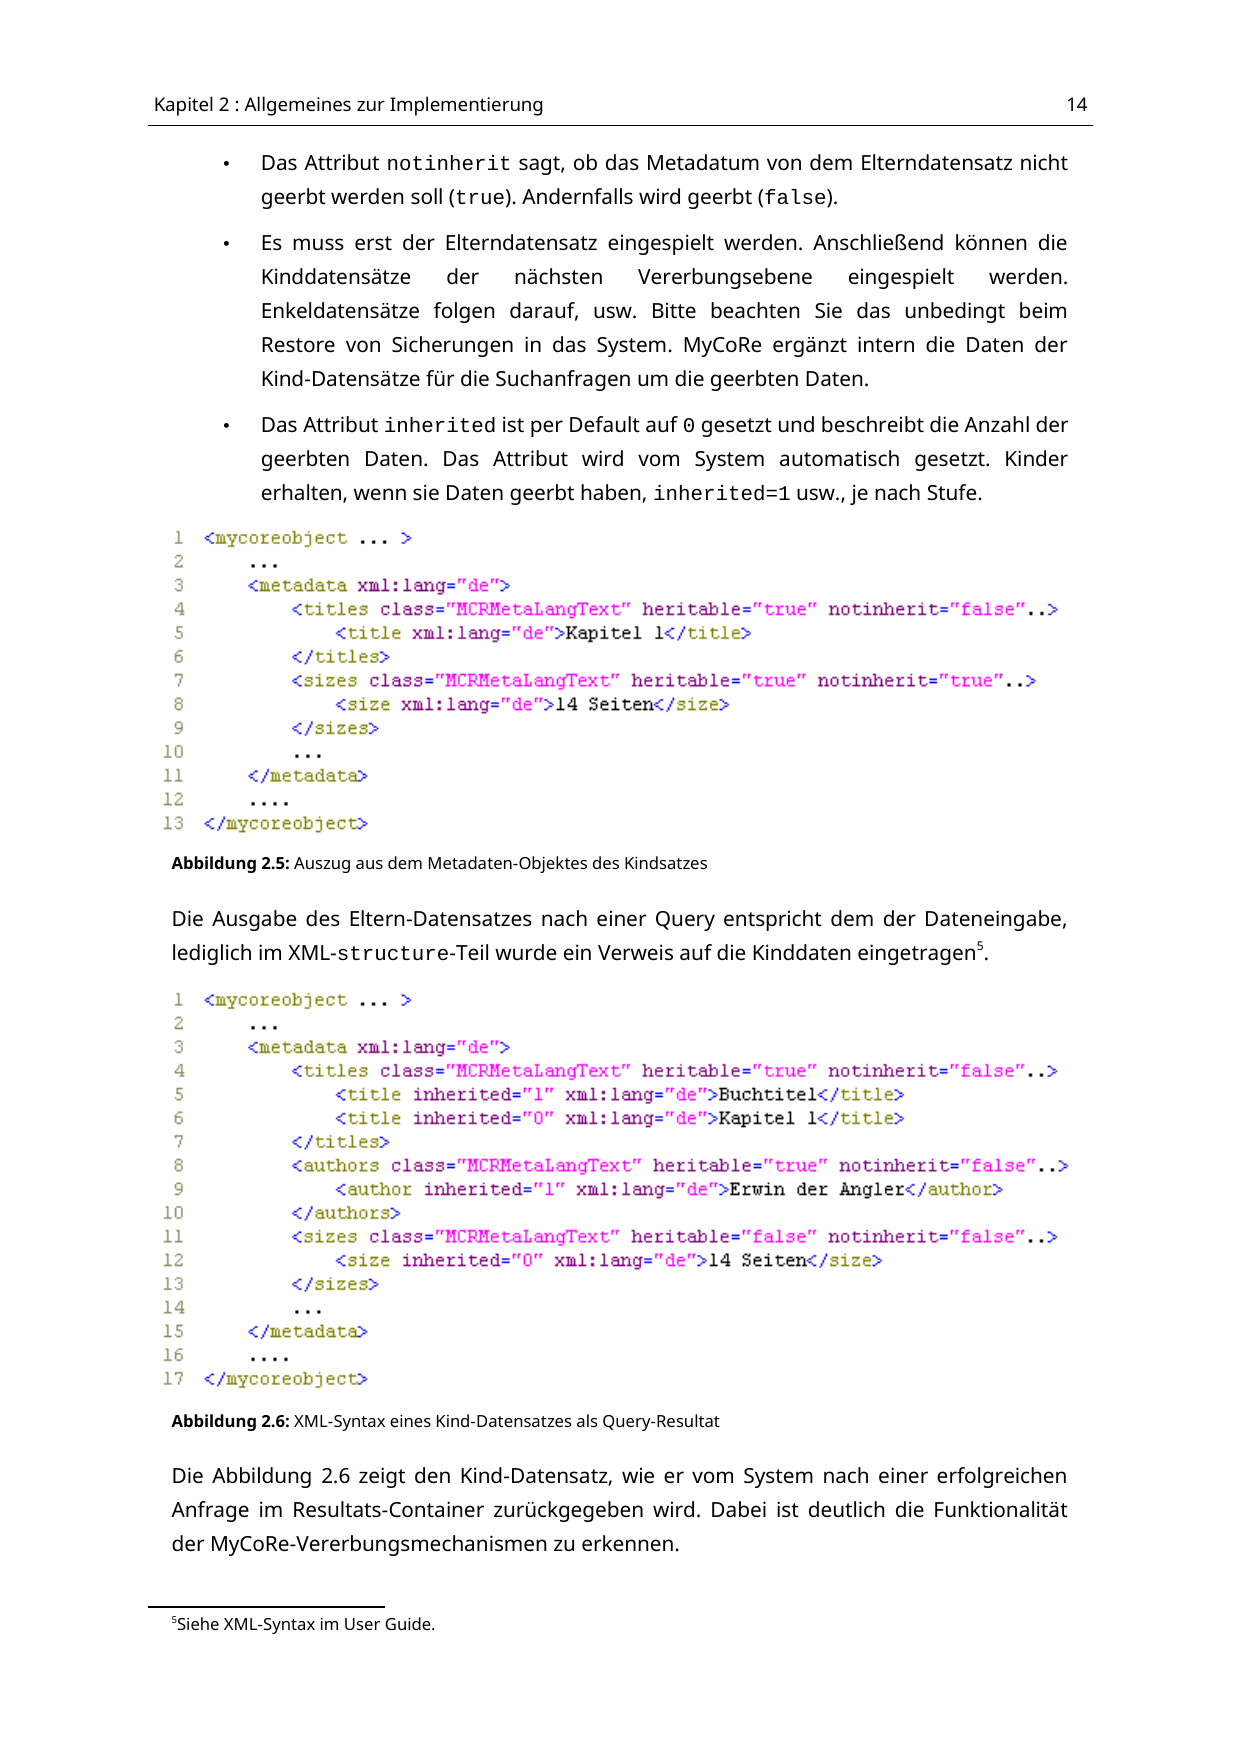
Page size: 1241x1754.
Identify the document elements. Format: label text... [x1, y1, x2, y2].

text [1075, 988, 1099, 1432]
text Die Abbildung 2.6 zeigt den Kind-Datensatz, wie er vom System nach einer erfolgreichen Anfrage im Resultats-Container zurückgegeben wird. Dabei ist deutlich die Funktionalität der MyCoRe-Vererbungsmechanismen zu erkennen. [148, 1393, 1069, 1557]
text Abbildung 2.6: XML-Syntax eines Kind-Datensatzes als Query-Resultat [171, 1393, 1075, 1432]
list Das Attribut notinherit sagt, ob das Metadatum von dem Elterndatensatz nicht geerbt werden soll (true). Andernfalls wird geerbt (false). [185, 148, 1069, 210]
text Die Ausgabe des Eltern-Datensatzes nach einer Query entspricht dem der Dateneingabe, lediglich im XML-structure-Teil wurde ein Verweis auf die Kinddaten eingetragen. [148, 526, 1090, 966]
list Das Attribut inherited ist per Default auf 0 gesetzt und beschreibt die Anzahl der geerbten Daten. Das Attribut wird vom System automatisch gesetzt. Kinder erhalten, wenn sie Daten geerbt haben, inherited=1 usw., je nach Stufe. [185, 410, 1069, 507]
list Es muss erst der Elterndatensatz eingespielt werden. Anschließend können die Kinddatensätze der nächsten Vererbungsebene eingespielt werden. Enkeldatensätze folgen darauf, usw. Bitte beachten Sie das unbedingt beim Restore von Sicherungen in das System. MyCoRe ergänzt intern die Daten der Kind-Datensätze für die Suchanfragen um die geerbten Daten. [185, 228, 1069, 392]
text Siehe XML-Syntax im User Guide. [171, 1613, 1069, 1636]
text Abbildung 2.5: Auszug aus dem Metadaten-Objektes des Kindsatzes [171, 836, 1066, 874]
